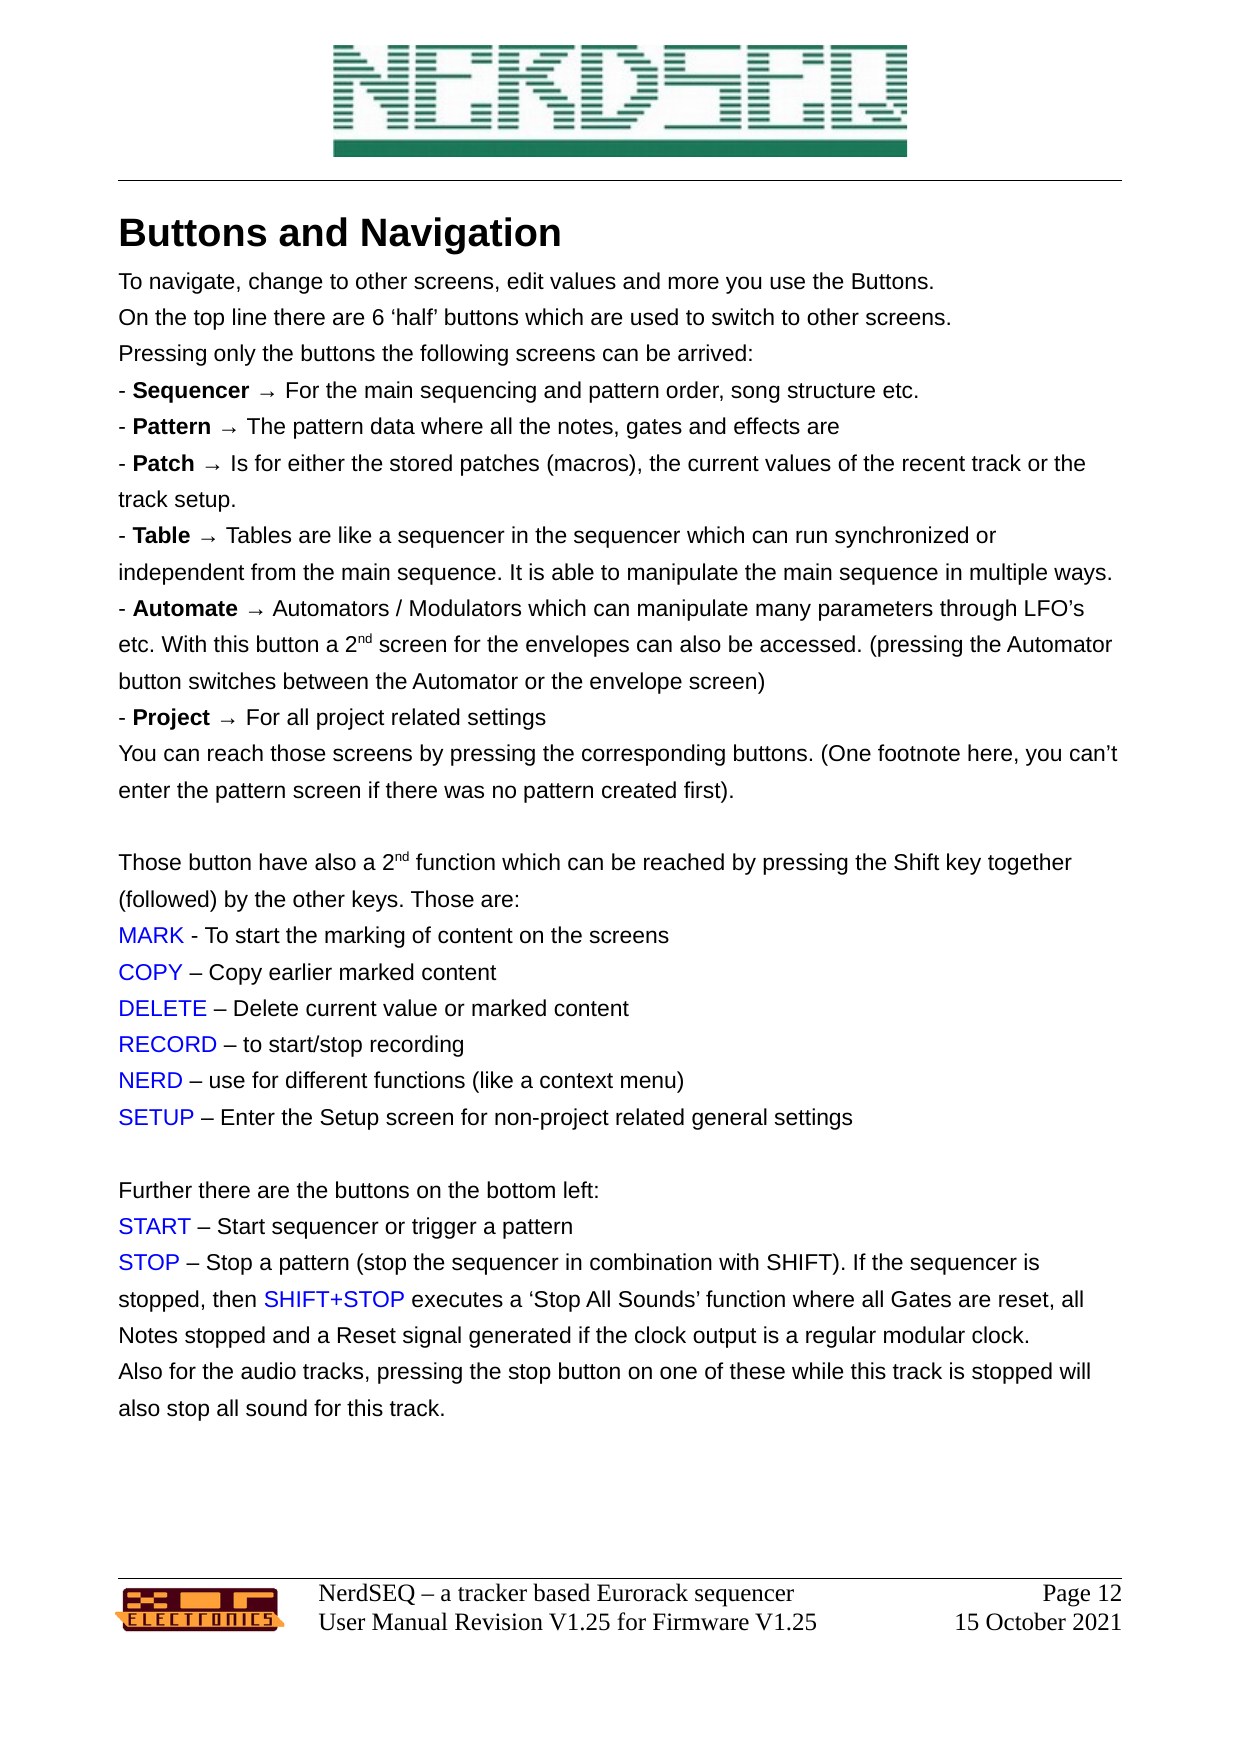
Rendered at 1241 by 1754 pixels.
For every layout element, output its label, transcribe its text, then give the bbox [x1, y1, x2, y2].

picture [333, 45, 908, 157]
picture [115, 1584, 285, 1634]
text Also for the audio tracks, pressing the stop button on one of these while this track is stopped will also stop all sound for this track. [118, 1358, 1122, 1421]
text MARK - To start the marking of content on the screens [118, 922, 1122, 948]
text On the top line there are 6 ‘half’ buttons which are used to switch to other screens. [118, 304, 1122, 330]
text RECORD – to start/stop recording [118, 1031, 1122, 1057]
text - Automate → Automators / Modulators which can manipulate many parameters through LFO’s etc. With this button a 2nd screen for the envelopes can also be accessed. (pressing the Automator button switches between the Automator or the envelope screen) [118, 595, 1122, 694]
text You can reach those screens by pressing the corresponding buttons. (One footnote here, you can’t enter the pattern screen if there was no pattern created first). [118, 740, 1122, 803]
text - Sequencer → For the main sequencing and pattern order, song structure etc. [118, 377, 1122, 403]
text NERD – use for different functions (like a context menu) [118, 1067, 1122, 1094]
text Further there are the buttons on the bottom left: [118, 1177, 1122, 1203]
text Pressing only the buttons the following screens can be arrived: [118, 340, 1122, 367]
text Those button have also a 2nd function which can be reached by pressing the Shift key together (followed) by the other keys. Those are: [118, 849, 1122, 912]
text SETUP – Enter the Setup screen for non-project related general settings [118, 1104, 1122, 1130]
text - Project → For all project related settings [118, 704, 1122, 730]
subtitle Buttons and Navigation [118, 209, 1122, 255]
text COPY – Copy earlier marked content [118, 958, 1122, 985]
text START – Start sequencer or trigger a pattern [118, 1213, 1122, 1239]
text - Table → Tables are like a sequencer in the sequencer which can run synchronized or independent from the main sequence. It is able to manipulate the main sequence in multiple ways. [118, 522, 1122, 585]
text To navigate, change to other screens, edit values and more you use the Buttons. [118, 268, 1122, 294]
text STOP – Stop a pattern (stop the sequencer in combination with SHIFT). If the sequencer is stopped, then SHIFT+STOP executes a ‘Stop All Sounds’ function where all Gates are reset, all Notes stopped and a Reset signal generated if the clock output is a regular modular clock. [118, 1249, 1122, 1348]
text - Patch → Is for either the stored patches (macros), the current values of the recent track or the track setup. [118, 449, 1122, 512]
text DELETE – Delete current value or marked content [118, 995, 1122, 1021]
text - Pattern → The pattern data where all the notes, gates and effects are [118, 413, 1122, 439]
